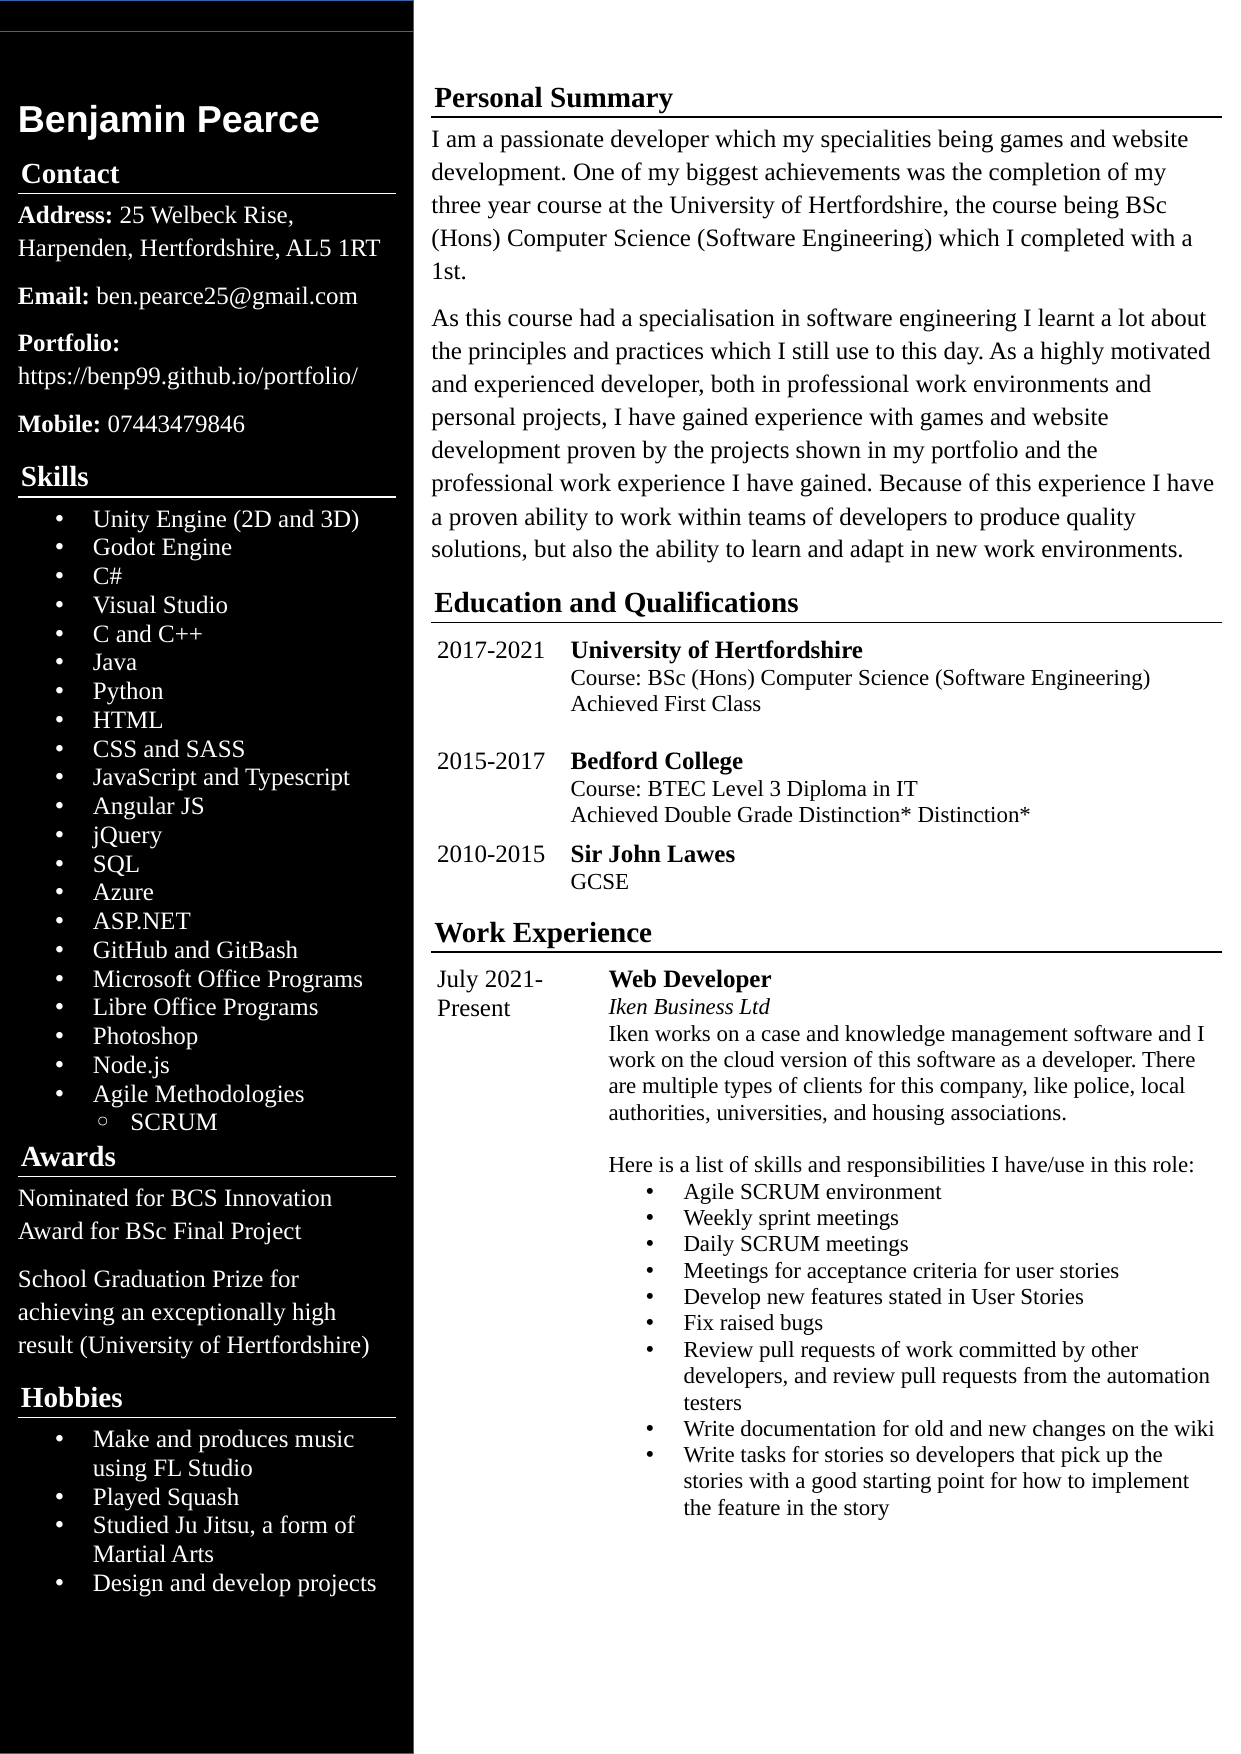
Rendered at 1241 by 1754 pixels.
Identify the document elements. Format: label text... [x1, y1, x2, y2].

table_cell Bedford College Course: BTEC Level 3 Diploma in IT Achieved Double Grade Distinction* Distinction* [565, 741, 1222, 833]
table_cell 2015-2017 [431, 741, 565, 833]
table_cell Sir John Lawes GCSE [565, 834, 1222, 900]
table_cell 2010-2015 [431, 834, 565, 900]
table_header July 2021-Present [431, 959, 602, 1605]
table_header University of Hertfordshire Course: BSc (Hons) Computer Science (Software Engineering) Achieved First Class [565, 629, 1222, 741]
table_header Web Developer Iken Business Ltd Iken works on a case and knowledge management software and I work on the cloud version of this software as a developer. There are multiple types of clients for this company, like police, local authorities, universities, and housing associations. Here is a list of skills and responsibilities I have/use in this role: Agile SCRUM environment Weekly sprint meetings Daily SCRUM meetings Meetings for acceptance criteria for user stories Develop new features stated in User Stories Fix raised bugs Review pull requests of work committed by other developers, and review pull requests from the automation testers Write documentation for old and new changes on the wiki Write tasks for stories so developers that pick up the stories with a good starting point for how to implement the feature in the story [603, 959, 1222, 1605]
table_header 2017-2021 [431, 629, 565, 741]
table_header Personal Summary I am a passionate developer which my specialities being games and website development. One of my biggest achievements was the completion of my three year course at the University of Hertfordshire, the course being BSc (Hons) Computer Science (Software Engineering) which I completed with a 1st. As this course had a specialisation in software engineering I learnt a lot about the principles and practices which I still use to this day. As a highly motivated and experienced developer, both in professional work environments and personal projects, I have gained experience with games and website development proven by the projects shown in my portfolio and the professional work experience I have gained. Because of this experience I have a proven ability to work within teams of developers to produce quality solutions, but also the ability to learn and adapt in new work environments. Education and Qualifications Work Experience Volunteer Work [414, 59, 1240, 1634]
